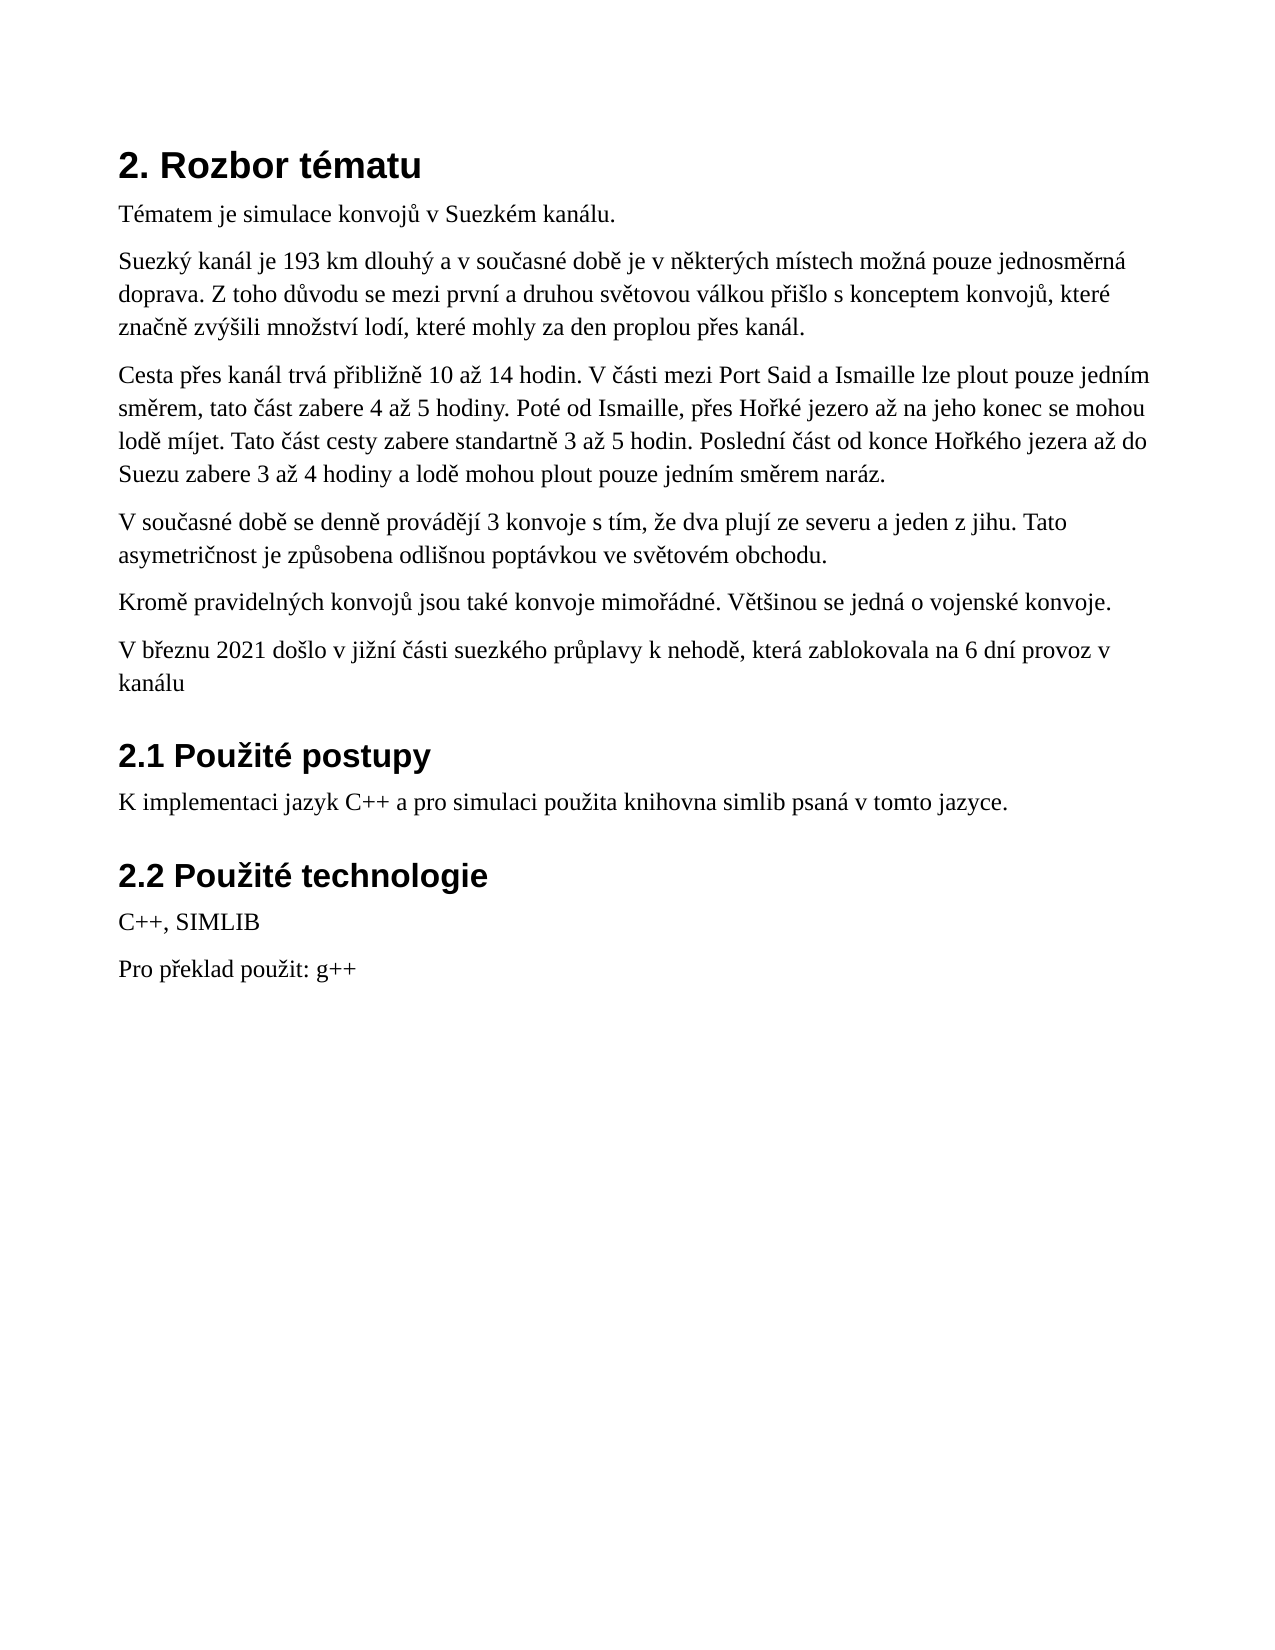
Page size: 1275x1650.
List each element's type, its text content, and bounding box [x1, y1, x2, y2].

subtitle 2. Rozbor tématu [118, 143, 1157, 186]
text V současné době se denně provádějí 3 konvoje s tím, že dva plují ze severu a jeden z jihu. Tato asymetričnost je způsobena odlišnou poptávkou ve světovém obchodu. [118, 507, 1157, 568]
subtitle 2.1 Použité postupy [118, 736, 1157, 775]
text Kromě pravidelných konvojů jsou také konvoje mimořádné. Většinou se jedná o vojenské konvoje. [118, 587, 1157, 616]
subtitle 2.2 Použité technologie [118, 856, 1157, 894]
text V březnu 2021 došlo v jižní části suezkého průplavy k nehodě, která zablokovala na 6 dní provoz v kanálu [118, 635, 1157, 697]
text Tématem je simulace konvojů v Suezkém kanálu. [118, 199, 1157, 227]
text K implementaci jazyk C++ a pro simulaci použita knihovna simlib psaná v tomto jazyce. [118, 787, 1157, 816]
text Suezký kanál je 193 km dlouhý a v současné době je v některých místech možná pouze jednosměrná doprava. Z toho důvodu se mezi první a druhou světovou válkou přišlo s konceptem konvojů, které značně zvýšili množství lodí, které mohly za den proplou přes kanál. [118, 246, 1157, 341]
text Pro překlad použit: g++ [118, 954, 1157, 983]
text C++, SIMLIB [118, 907, 1157, 935]
text Cesta přes kanál trvá přibližně 10 až 14 hodin. V části mezi Port Said a Ismaille lze plout pouze jedním směrem, tato část zabere 4 až 5 hodiny. Poté od Ismaille, přes Hořké jezero až na jeho konec se mohou lodě míjet. Tato část cesty zabere standartně 3 až 5 hodin. Poslední část od konce Hořkého jezera až do Suezu zabere 3 až 4 hodiny a lodě mohou plout pouze jedním směrem naráz. [118, 360, 1157, 488]
